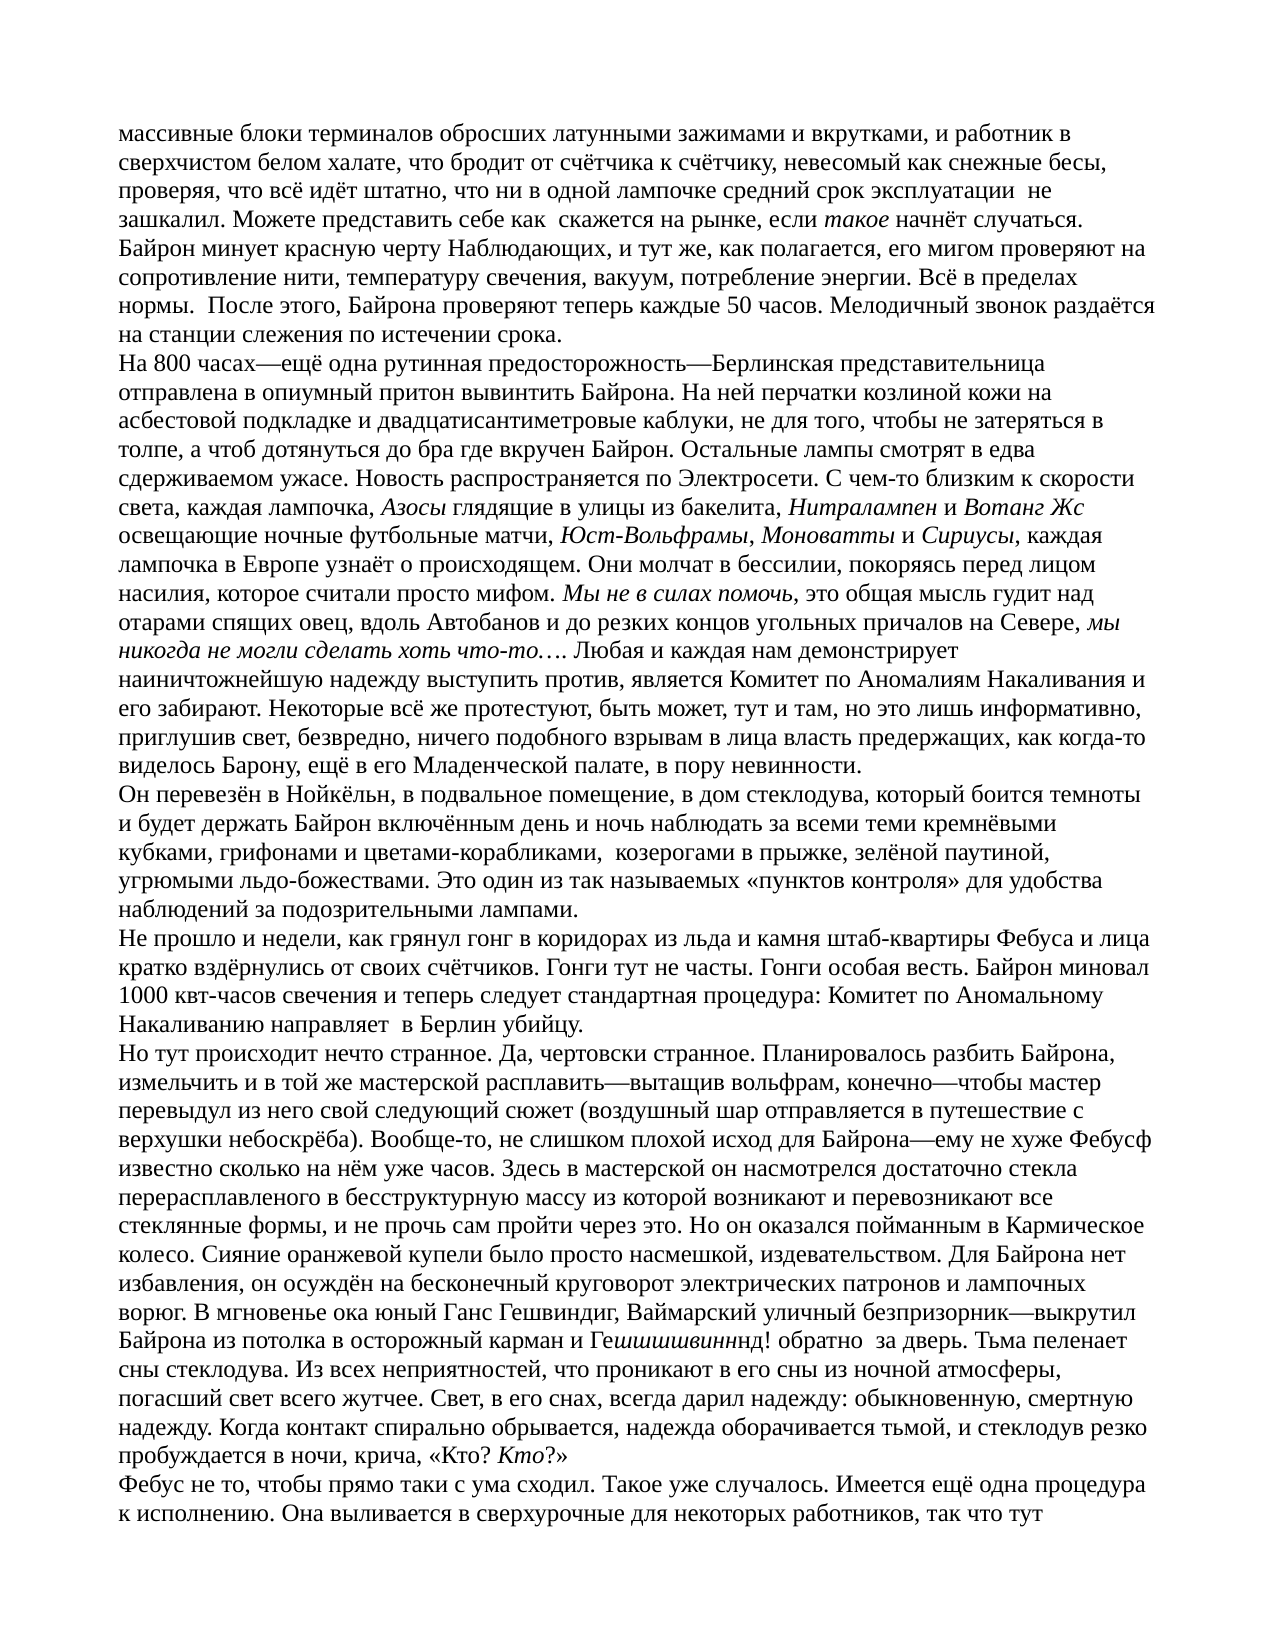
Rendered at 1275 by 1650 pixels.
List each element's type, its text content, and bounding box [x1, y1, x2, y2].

text Не прошло и недели, как грянул гонг в коридорах из льда и камня штаб-квартиры Фебуса и лица кратко вздёрнулись от своих счётчиков. Гонги тут не часты. Гонги особая весть. Байрон миновал 1000 квт-часов свечения и теперь следует стандартная процедура: Комитет по Аномальному Накаливанию направляет в Берлин убийцу. [118, 923, 1157, 1038]
text На 800 часах—ещё одна рутинная предосторожность—Берлинская представительница отправлена в опиумный притон вывинтить Байрона. На ней перчатки козлиной кожи на асбестовой подкладке и двадцатисантиметровые каблуки, не для того, чтобы не затеряться в толпе, а чтоб дотянуться до бра где вкручен Байрон. Остальные лампы смотрят в едва сдерживаемом ужасе. Новость распространяется по Электросети. С чем-то близким к скорости света, каждая лампочка, Азосы глядящие в улицы из бакелита, Нитралампен и Вотанг Жс освещающие ночные футбольные матчи, Юст-Вольфрамы, Моноватты и Сириусы, каждая лампочка в Европе узнаёт о происходящем. Они молчат в бессилии, покоряясь перед лицом насилия, которое считали просто мифом. Мы не в силах помочь, это общая мысль гудит над отарами спящих овец, вдоль Автобанов и до резких концов угольных причалов на Севере, мы никогда не могли сделать хоть что-то…. Любая и каждая нам демонстрирует наиничтожнейшую надежду выступить против, является Комитет по Аномалиям Накаливания и его забирают. Некоторые всё же протестуют, быть может, тут и там, но это лишь информативно, приглушив свет, безвредно, ничего подобного взрывам в лица власть предержащих, как когда-то виделось Барону, ещё в его Младенческой палате, в пору невинности. [118, 348, 1157, 779]
text Фебус не то, чтобы прямо таки с ума сходил. Такое уже случалось. Имеется ещё одна процедура к исполнению. Она выливается в сверхурочные для некоторых работников, так что тут [118, 1469, 1157, 1527]
text Но тут происходит нечто странное. Да, чертовски странное. Планировалось разбить Байрона, измельчить и в той же мастерской расплавить—вытащив вольфрам, конечно—чтобы мастер перевыдул из него свой следующий сюжет (воздушный шар отправляется в путешествие с верхушки небоскрёба). Вообще-то, не слишком плохой исход для Байрона—ему не хуже Фебусф известно сколько на нём уже часов. Здесь в мастерской он насмотрелся достаточно стекла перерасплавленого в бесструктурную массу из которой возникают и перевозникают все стеклянные формы, и не прочь сам пройти через это. Но он оказался пойманным в Кармическое колесо. Сияние оранжевой купели было просто насмешкой, издевательством. Для Байрона нет избавления, он осуждён на бесконечный круговорот электрических патронов и лампочных ворюг. В мгновенье ока юный Ганс Гешвиндиг, Ваймарский уличный безпризорник—выкрутил Байрона из потолка в осторожный карман и Гешшшшвинннд! обратно за дверь. Тьма пеленает сны стеклодува. Из всех неприятностей, что проникают в его сны из ночной атмосферы, погасший свет всего жутчее. Свет, в его снах, всегда дарил надежду: обыкновенную, смертную надежду. Когда контакт спирально обрывается, надежда оборачивается тьмой, и стеклодув резко пробуждается в ночи, крича, «Кто? Кто?» [118, 1038, 1157, 1469]
text массивные блоки терминалов обросших латунными зажимами и вкрутками, и работник в сверхчистом белом халате, что бродит от счётчика к счётчику, невесомый как снежные бесы, проверяя, что всё идёт штатно, что ни в одной лампочке средний срок эксплуатации не зашкалил. Можете представить себе как скажется на рынке, если такое начнёт случаться. [118, 118, 1157, 233]
text Байрон минует красную черту Наблюдающих, и тут же, как полагается, его мигом проверяют на сопротивление нити, температуру свечения, вакуум, потребление энергии. Всё в пределах нормы. После этого, Байрона проверяют теперь каждые 50 часов. Мелодичный звонок раздаётся на станции слежения по истечении срока. [118, 233, 1157, 348]
text Он перевезён в Нойкёльн, в подвальное помещение, в дом стеклодува, который боится темноты и будет держать Байрон включённым день и ночь наблюдать за всеми теми кремнёвыми кубками, грифонами и цветами-корабликами, козерогами в прыжке, зелёной паутиной, угрюмыми льдо-божествами. Это один из так называемых «пунктов контроля» для удобства наблюдений за подозрительными лампами. [118, 779, 1157, 923]
